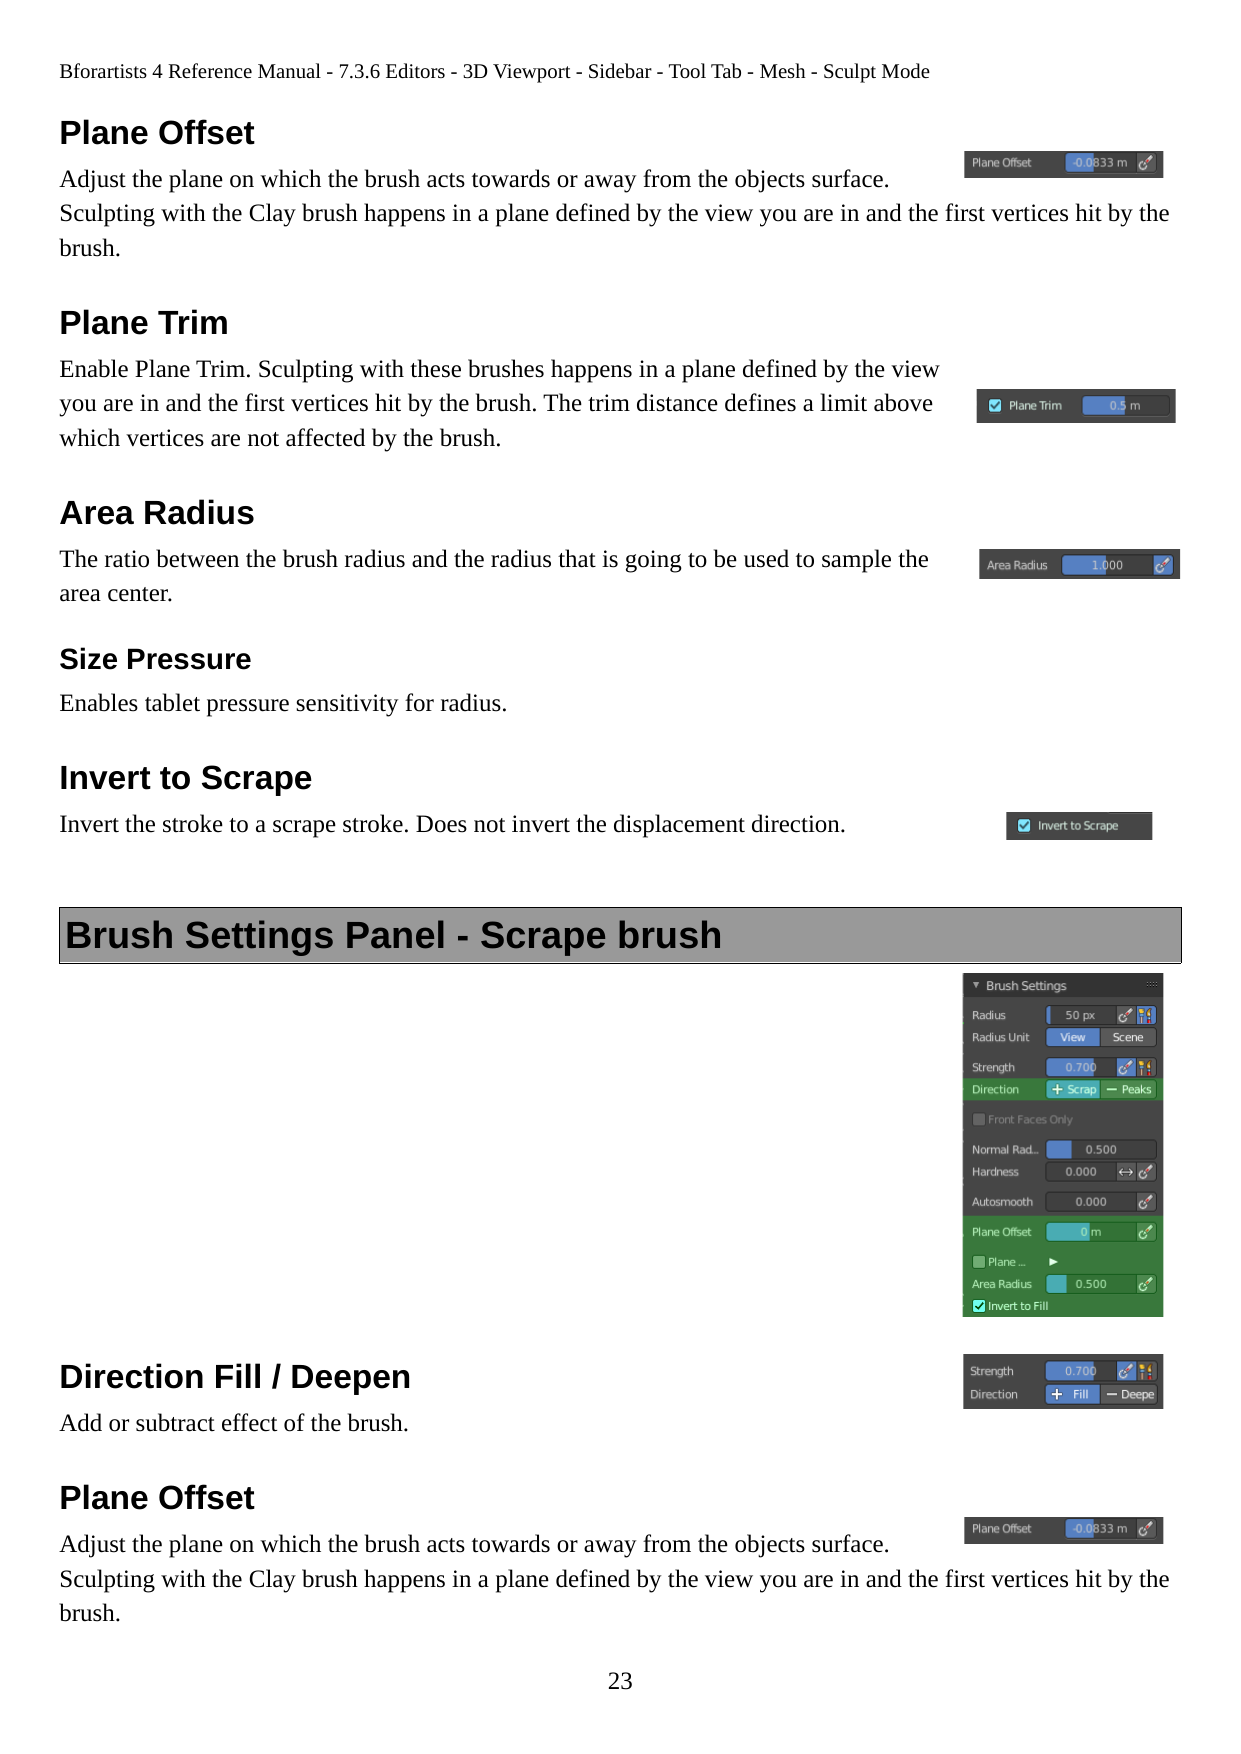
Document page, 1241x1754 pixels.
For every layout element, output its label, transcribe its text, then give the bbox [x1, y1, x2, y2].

text Add or subtract effect of the brush. [59, 1408, 1181, 1437]
picture [1006, 812, 1153, 840]
text The ratio between the brush radius and the radius that is going to be used to sample the area center. [59, 544, 1181, 607]
text Invert the stroke to a scrape stroke. Does not invert the displacement direction. [59, 809, 1181, 838]
text Adjust the plane on which the brush acts towards or away from the objects surface. Sculpting with the Clay brush happens in a plane defined by the view you are in and the first vertices hit by the brush. [59, 1529, 1181, 1627]
text Enable Plane Trim. Sculpting with these brushes happens in a plane defined by the view you are in and the first vertices hit by the brush. The trim distance defines a limit above which vertices are not affected by the brush. [59, 354, 1181, 451]
subtitle Plane Offset [59, 1478, 1181, 1517]
text Enables tablet pressure sensitivity for radius. [59, 688, 1181, 717]
subtitle Area Radius [59, 493, 1181, 531]
picture [979, 549, 1181, 579]
picture [964, 1517, 1164, 1544]
picture [976, 389, 1176, 423]
subtitle [1164, 1357, 1181, 1396]
subtitle Direction Fill / Deepen [59, 1357, 963, 1396]
picture [964, 151, 1164, 178]
subtitle Invert to Scrape [59, 758, 1181, 797]
table_header Brush Settings Panel - Scrape brush [60, 908, 1181, 962]
text Adjust the plane on which the brush acts towards or away from the objects surface. Sculpting with the Clay brush happens in a plane defined by the view you are in and the first vertices hit by the brush. [59, 164, 1181, 261]
picture [963, 1354, 1164, 1409]
subtitle Plane Trim [59, 303, 1181, 341]
picture [962, 973, 1164, 1317]
subtitle Plane Offset [59, 113, 1181, 151]
subtitle Size Pressure [59, 642, 1181, 676]
